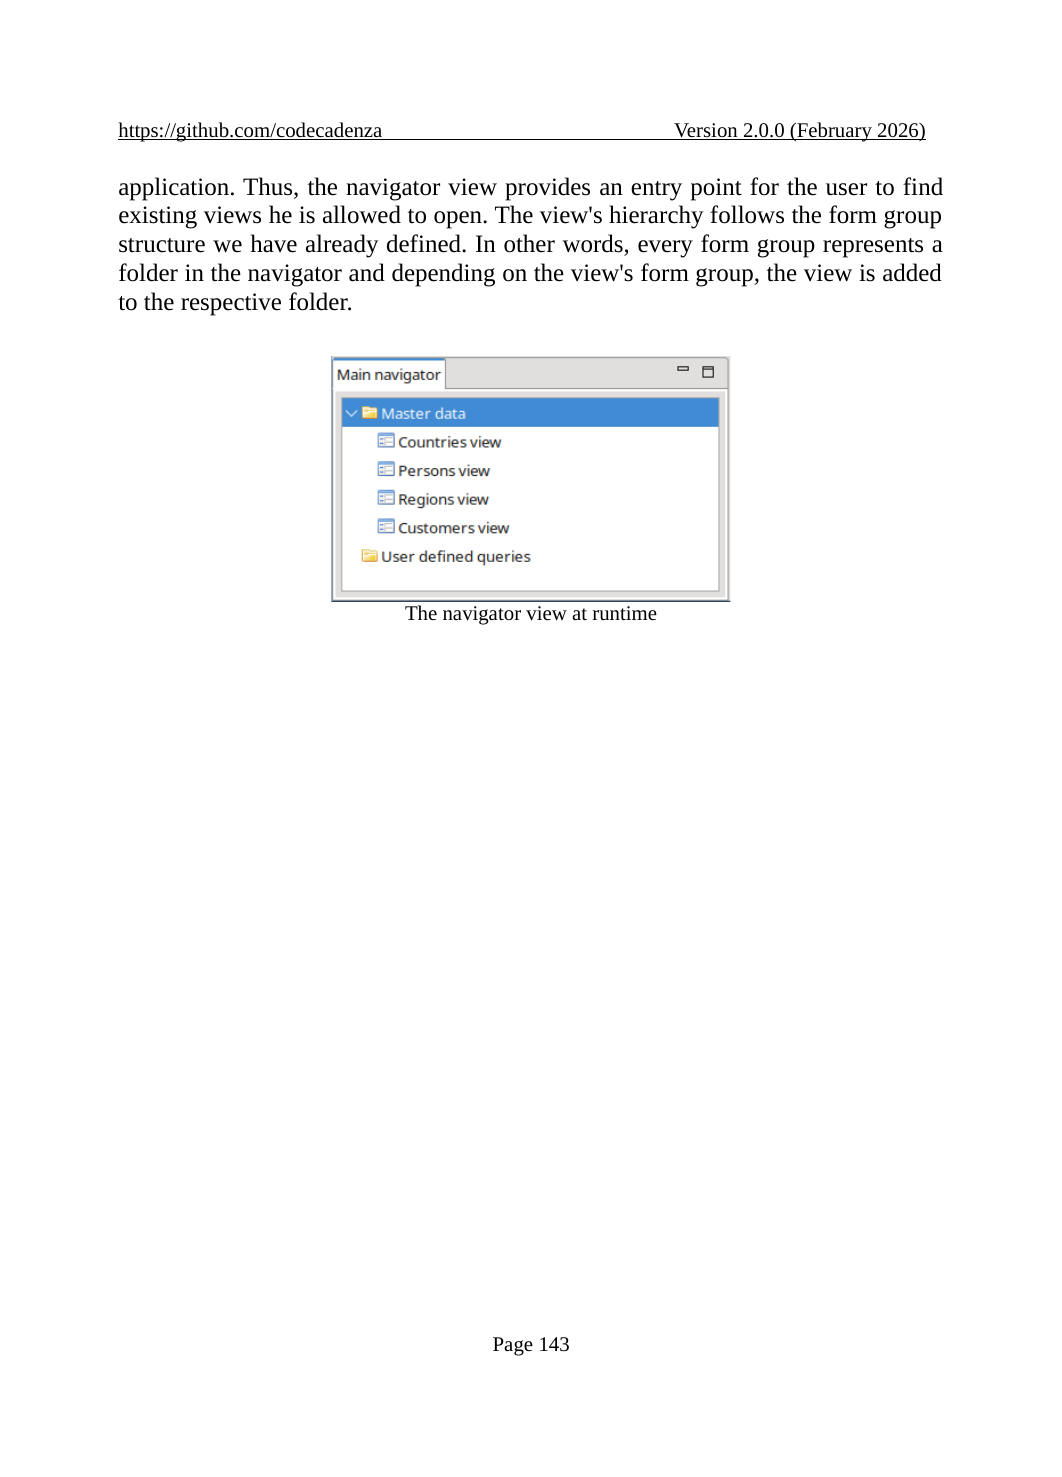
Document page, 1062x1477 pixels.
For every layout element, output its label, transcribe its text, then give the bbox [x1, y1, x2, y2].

picture [331, 356, 731, 602]
text application. Thus, the navigator view provides an entry point for the user to find existing views he is allowed to open. The view's hierarchy follows the form group structure we have already defined. In other words, every form group represents a folder in the navigator and depending on the view's form group, the view is added to the respective folder. [118, 172, 944, 315]
text The navigator view at runtime [331, 602, 730, 625]
